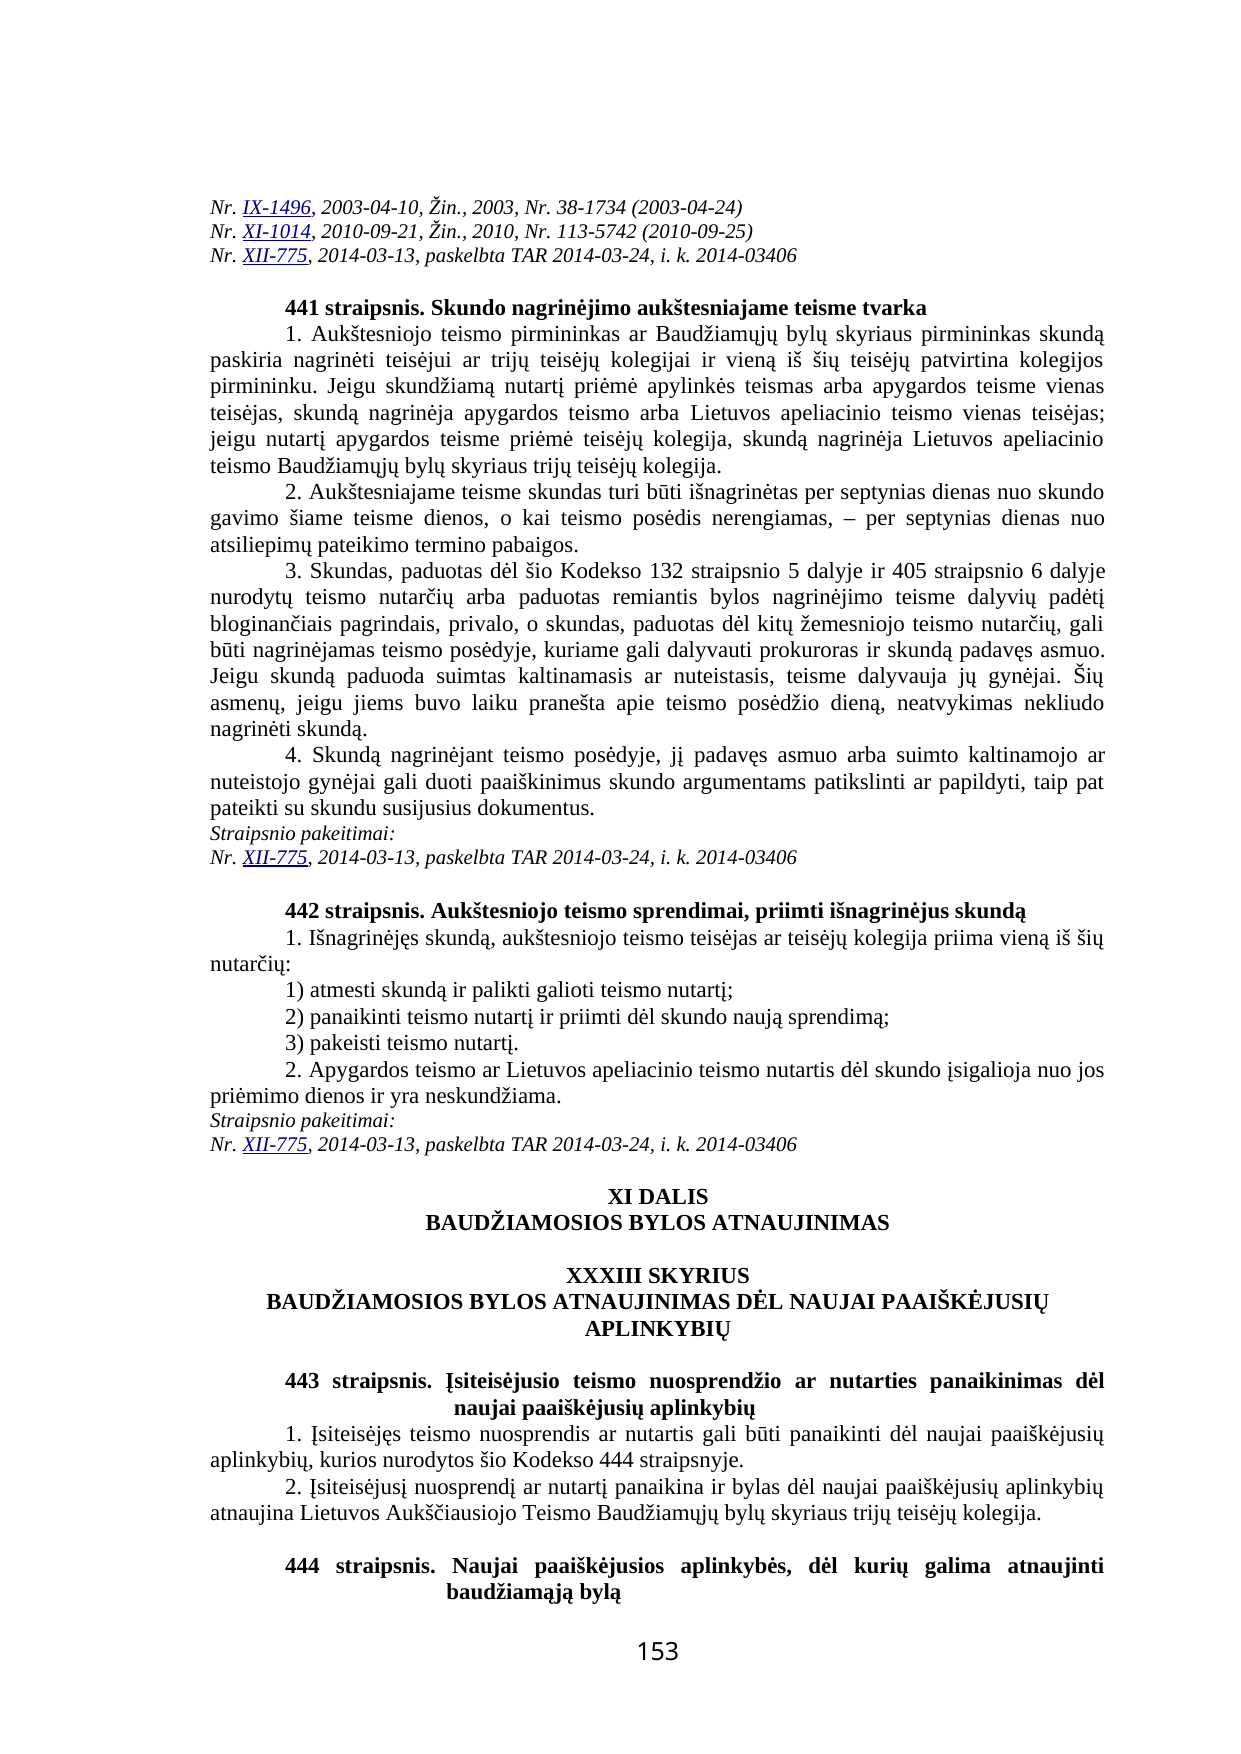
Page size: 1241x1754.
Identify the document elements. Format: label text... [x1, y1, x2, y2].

text 2) panaikinti teismo nutartį ir priimti dėl skundo naują sprendimą; [210, 1003, 1106, 1029]
text 3) pakeisti teismo nutartį. [210, 1029, 1106, 1056]
text 1. Aukštesniojo teismo pirmininkas ar Baudžiamųjų bylų skyriaus pirmininkas skundą paskiria nagrinėti teisėjui ar trijų teisėjų kolegijai ir vieną iš šių teisėjų patvirtina kolegijos pirmininku. Jeigu skundžiamą nutartį priėmė apylinkės teismas arba apygardos teisme vienas teisėjas, skundą nagrinėja apygardos teismo arba Lietuvos apeliacinio teismo vienas teisėjas; jeigu nutartį apygardos teisme priėmė teisėjų kolegija, skundą nagrinėja Lietuvos apeliacinio teismo Baudžiamųjų bylų skyriaus trijų teisėjų kolegija. [210, 320, 1106, 478]
text Nr. XII-775, 2014-03-13, paskelbta TAR 2014-03-24, i. k. 2014-03406 [210, 243, 1106, 267]
text 2. Įsiteisėjusį nuosprendį ar nutartį panaikina ir bylas dėl naujai paaiškėjusių aplinkybių atnaujina Lietuvos Aukščiausiojo Teismo Baudžiamųjų bylų skyriaus trijų teisėjų kolegija. [210, 1473, 1106, 1525]
text Nr. XII-775, 2014-03-13, paskelbta TAR 2014-03-24, i. k. 2014-03406 [210, 1132, 1106, 1156]
text XXXIII skyrius [210, 1262, 1106, 1288]
text Straipsnio pakeitimai: [210, 1108, 1106, 1132]
text 442 straipsnis. Aukštesniojo teismo sprendimai, priimti išnagrinėjus skundą [285, 897, 1106, 924]
text Nr. XI-1014, 2010-09-21, Žin., 2010, Nr. 113-5742 (2010-09-25) [210, 219, 1106, 243]
subtitle BAUDŽIAMOSIOS BYLOS ATNAUJINIMAS [210, 1209, 1106, 1236]
text 2. Apygardos teismo ar Lietuvos apeliacinio teismo nutartis dėl skundo įsigalioja nuo jos priėmimo dienos ir yra neskundžiama. [210, 1056, 1106, 1108]
text 3. Skundas, paduotas dėl šio Kodekso 132 straipsnio 5 dalyje ir 405 straipsnio 6 dalyje nurodytų teismo nutarčių arba paduotas remiantis bylos nagrinėjimo teisme dalyvių padėtį bloginančiais pagrindais, privalo, o skundas, paduotas dėl kitų žemesniojo teismo nutarčių, gali būti nagrinėjamas teismo posėdyje, kuriame gali dalyvauti prokuroras ir skundą padavęs asmuo. Jeigu skundą paduoda suimtas kaltinamasis ar nuteistasis, teisme dalyvauja jų gynėjai. Šių asmenų, jeigu jiems buvo laiku pranešta apie teismo posėdžio dieną, neatvykimas nekliudo nagrinėti skundą. [210, 557, 1106, 742]
text 1. Įsiteisėjęs teismo nuosprendis ar nutartis gali būti panaikinti dėl naujai paaiškėjusių aplinkybių, kurios nurodytos šio Kodekso 444 straipsnyje. [210, 1420, 1106, 1473]
text Nr. XII-775, 2014-03-13, paskelbta TAR 2014-03-24, i. k. 2014-03406 [210, 845, 1106, 869]
subtitle XI DALIS [210, 1183, 1106, 1209]
text Nr. IX-1496, 2003-04-10, Žin., 2003, Nr. 38-1734 (2003-04-24) [210, 195, 1106, 219]
text Straipsnio pakeitimai: [210, 821, 1106, 845]
text 1) atmesti skundą ir palikti galioti teismo nutartį; [210, 977, 1106, 1003]
text 441 straipsnis. Skundo nagrinėjimo aukštesniajame teisme tvarka [210, 293, 1106, 320]
text 1. Išnagrinėjęs skundą, aukštesniojo teismo teisėjas ar teisėjų kolegija priima vieną iš šių nutarčių: [210, 924, 1106, 977]
text 443 straipsnis. Įsiteisėjusio teismo nuosprendžio ar nutarties panaikinimas dėl naujai paaiškėjusių aplinkybių [285, 1367, 1106, 1420]
text 2. Aukštesniajame teisme skundas turi būti išnagrinėtas per septynias dienas nuo skundo gavimo šiame teisme dienos, o kai teismo posėdis nerengiamas, – per septynias dienas nuo atsiliepimų pateikimo termino pabaigos. [210, 478, 1106, 557]
text 444 straipsnis. Naujai paaiškėjusios aplinkybės, dėl kurių galima atnaujinti baudžiamąją bylą [285, 1552, 1106, 1604]
text Baudžiamosios bylos atnaujinimas dėl naujai paaiškėjusių aplinkybių [210, 1288, 1106, 1341]
text 4. Skundą nagrinėjant teismo posėdyje, jį padavęs asmuo arba suimto kaltinamojo ar nuteistojo gynėjai gali duoti paaiškinimus skundo argumentams patikslinti ar papildyti, taip pat pateikti su skundu susijusius dokumentus. [210, 742, 1106, 821]
